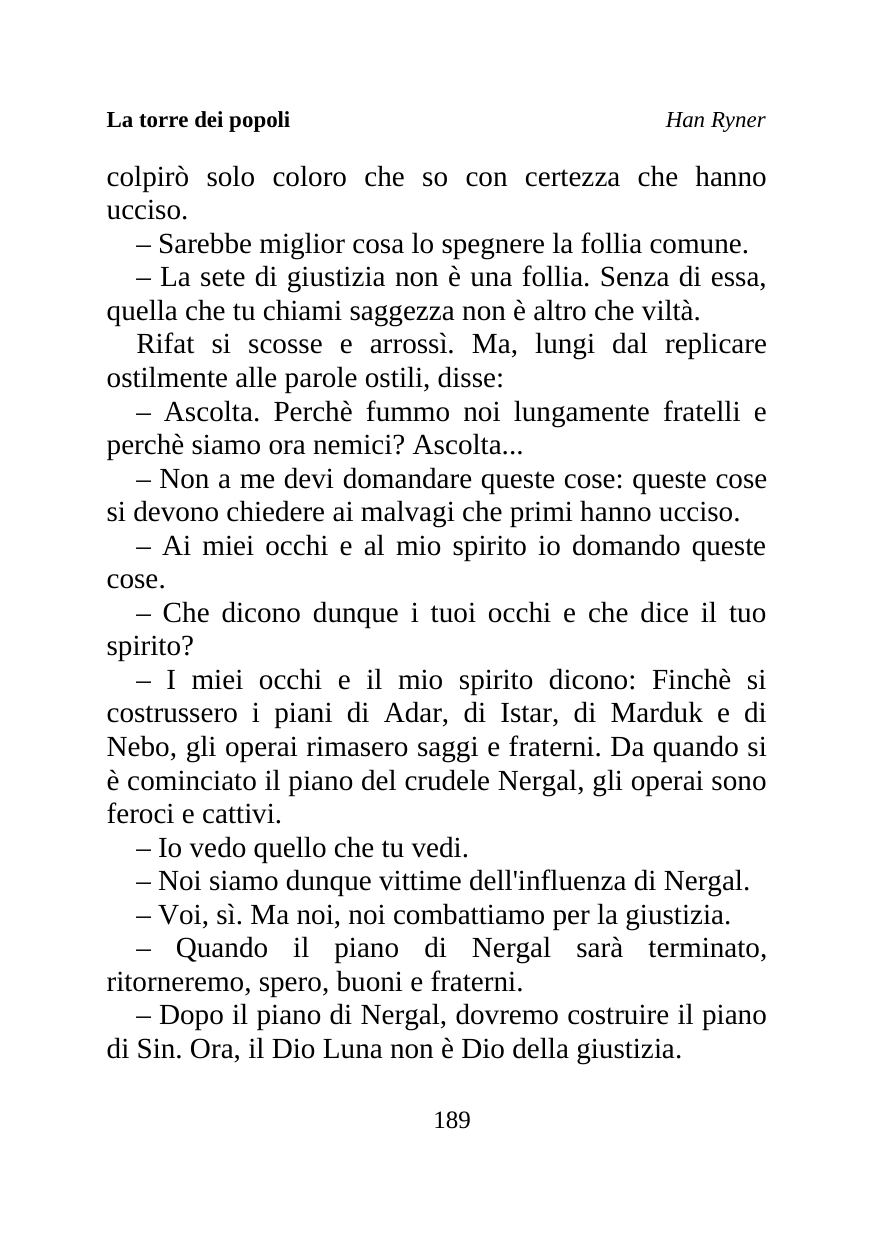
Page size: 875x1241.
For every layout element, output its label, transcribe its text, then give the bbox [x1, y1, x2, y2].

text – Dopo il piano di Nergal, dovremo costruire il piano di Sin. Ora, il Dio Luna non è Dio della giustizia. [106, 997, 768, 1064]
text – Ai miei occhi e al mio spirito io domando queste cose. [106, 528, 768, 595]
text – Io vedo quello che tu vedi. [106, 830, 768, 863]
text – Sarebbe miglior cosa lo spegnere la follia comune. [106, 226, 768, 259]
text – Quando il piano di Nergal sarà terminato, ritorneremo, spero, buoni e fraterni. [106, 930, 768, 997]
text – Ascolta. Perchè fummo noi lungamente fratelli e perchè siamo ora nemici? Ascolta... [106, 394, 768, 461]
text Rifat si scosse e arrossì. Ma, lungi dal replicare ostilmente alle parole ostili, disse: [106, 327, 768, 394]
text colpirò solo coloro che so con certezza che hanno ucciso. [106, 159, 768, 226]
text – Che dicono dunque i tuoi occhi e che dice il tuo spirito? [106, 595, 768, 662]
text – Non a me devi domandare queste cose: queste cose si devono chiedere ai malvagi che primi hanno ucciso. [106, 461, 768, 528]
text – I miei occhi e il mio spirito dicono: Finchè si costrussero i piani di Adar, di Istar, di Marduk e di Nebo, gli operai rimasero saggi e fraterni. Da quando si è cominciato il piano del crudele Nergal, gli operai sono feroci e cattivi. [106, 662, 768, 830]
text – La sete di giustizia non è una follia. Senza di essa, quella che tu chiami saggezza non è altro che viltà. [106, 259, 768, 327]
text – Noi siamo dunque vittime dell'influenza di Nergal. [106, 863, 768, 897]
text – Voi, sì. Ma noi, noi combattiamo per la giustizia. [106, 897, 768, 930]
